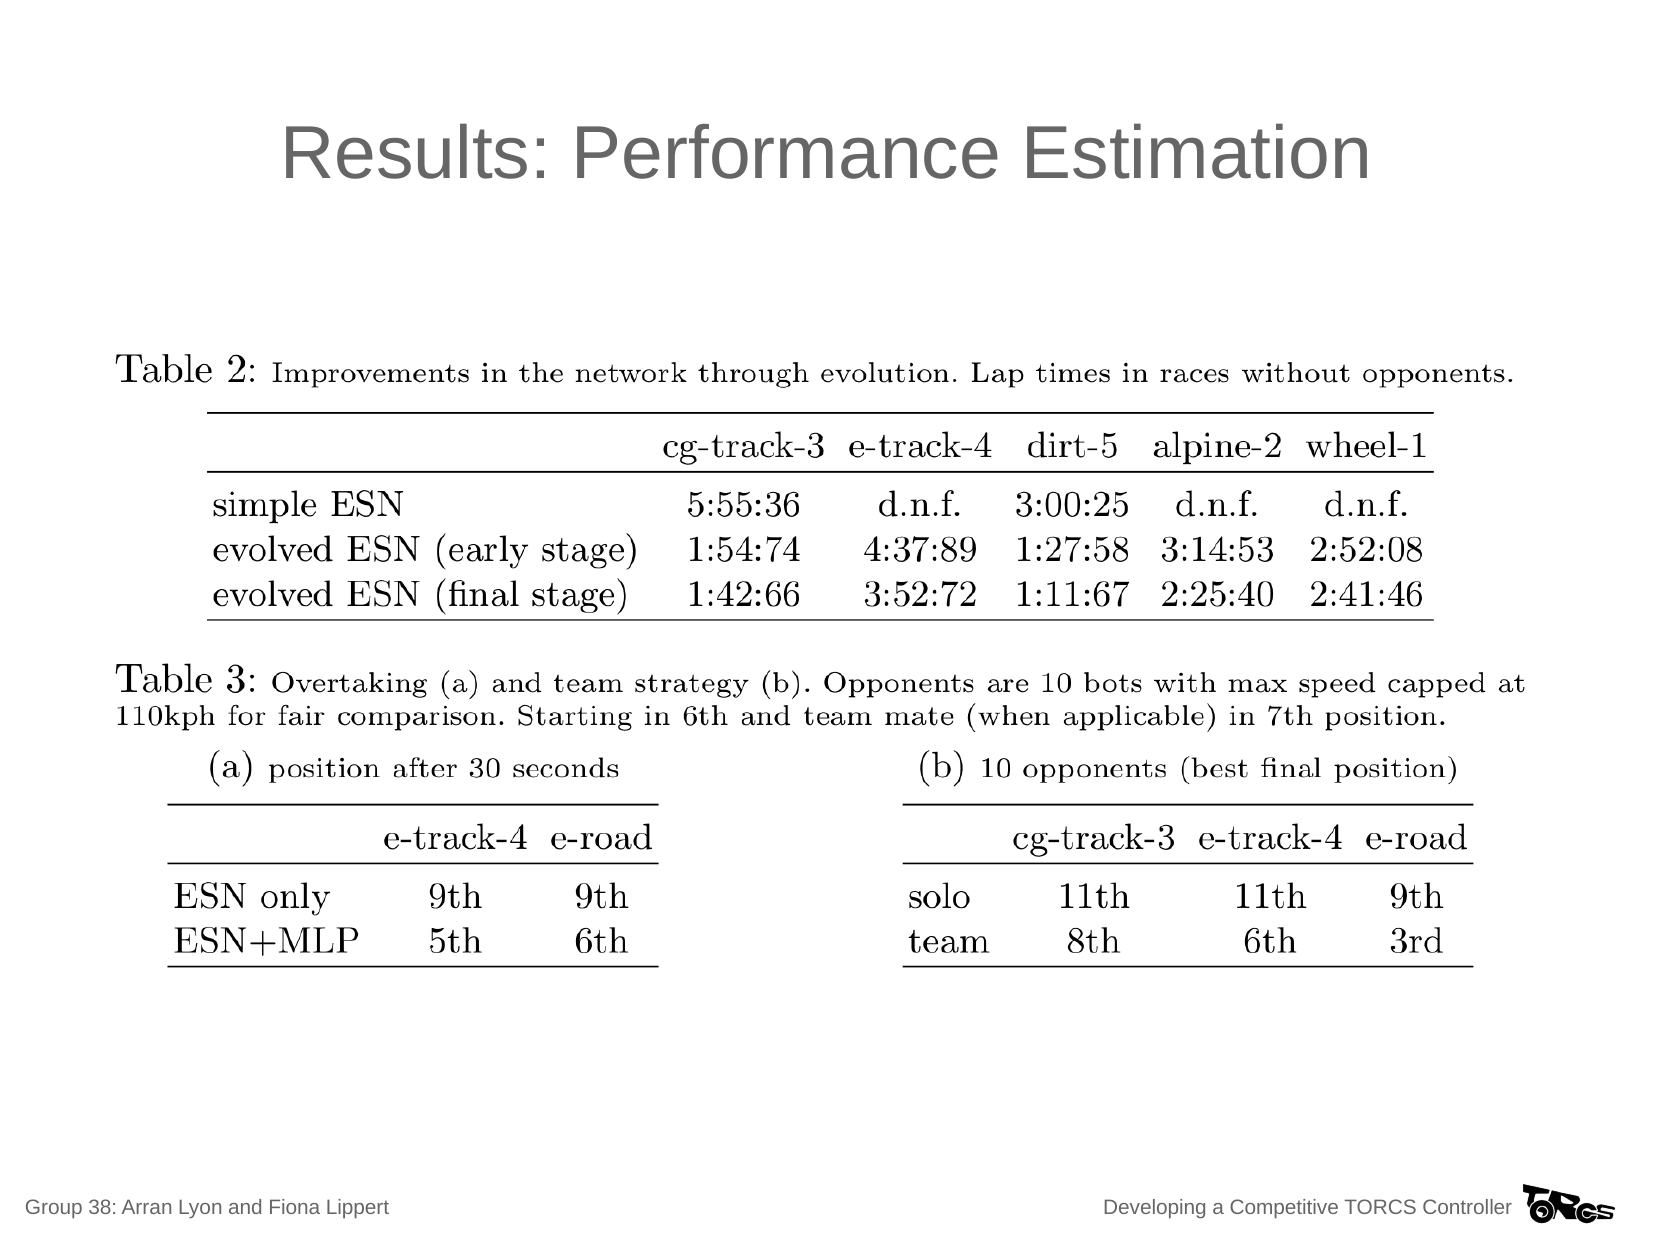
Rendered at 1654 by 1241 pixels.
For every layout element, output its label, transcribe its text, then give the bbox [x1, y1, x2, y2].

title Results: Performance Estimation [82, 49, 1571, 257]
picture [1520, 1183, 1616, 1224]
picture [84, 332, 1555, 1023]
